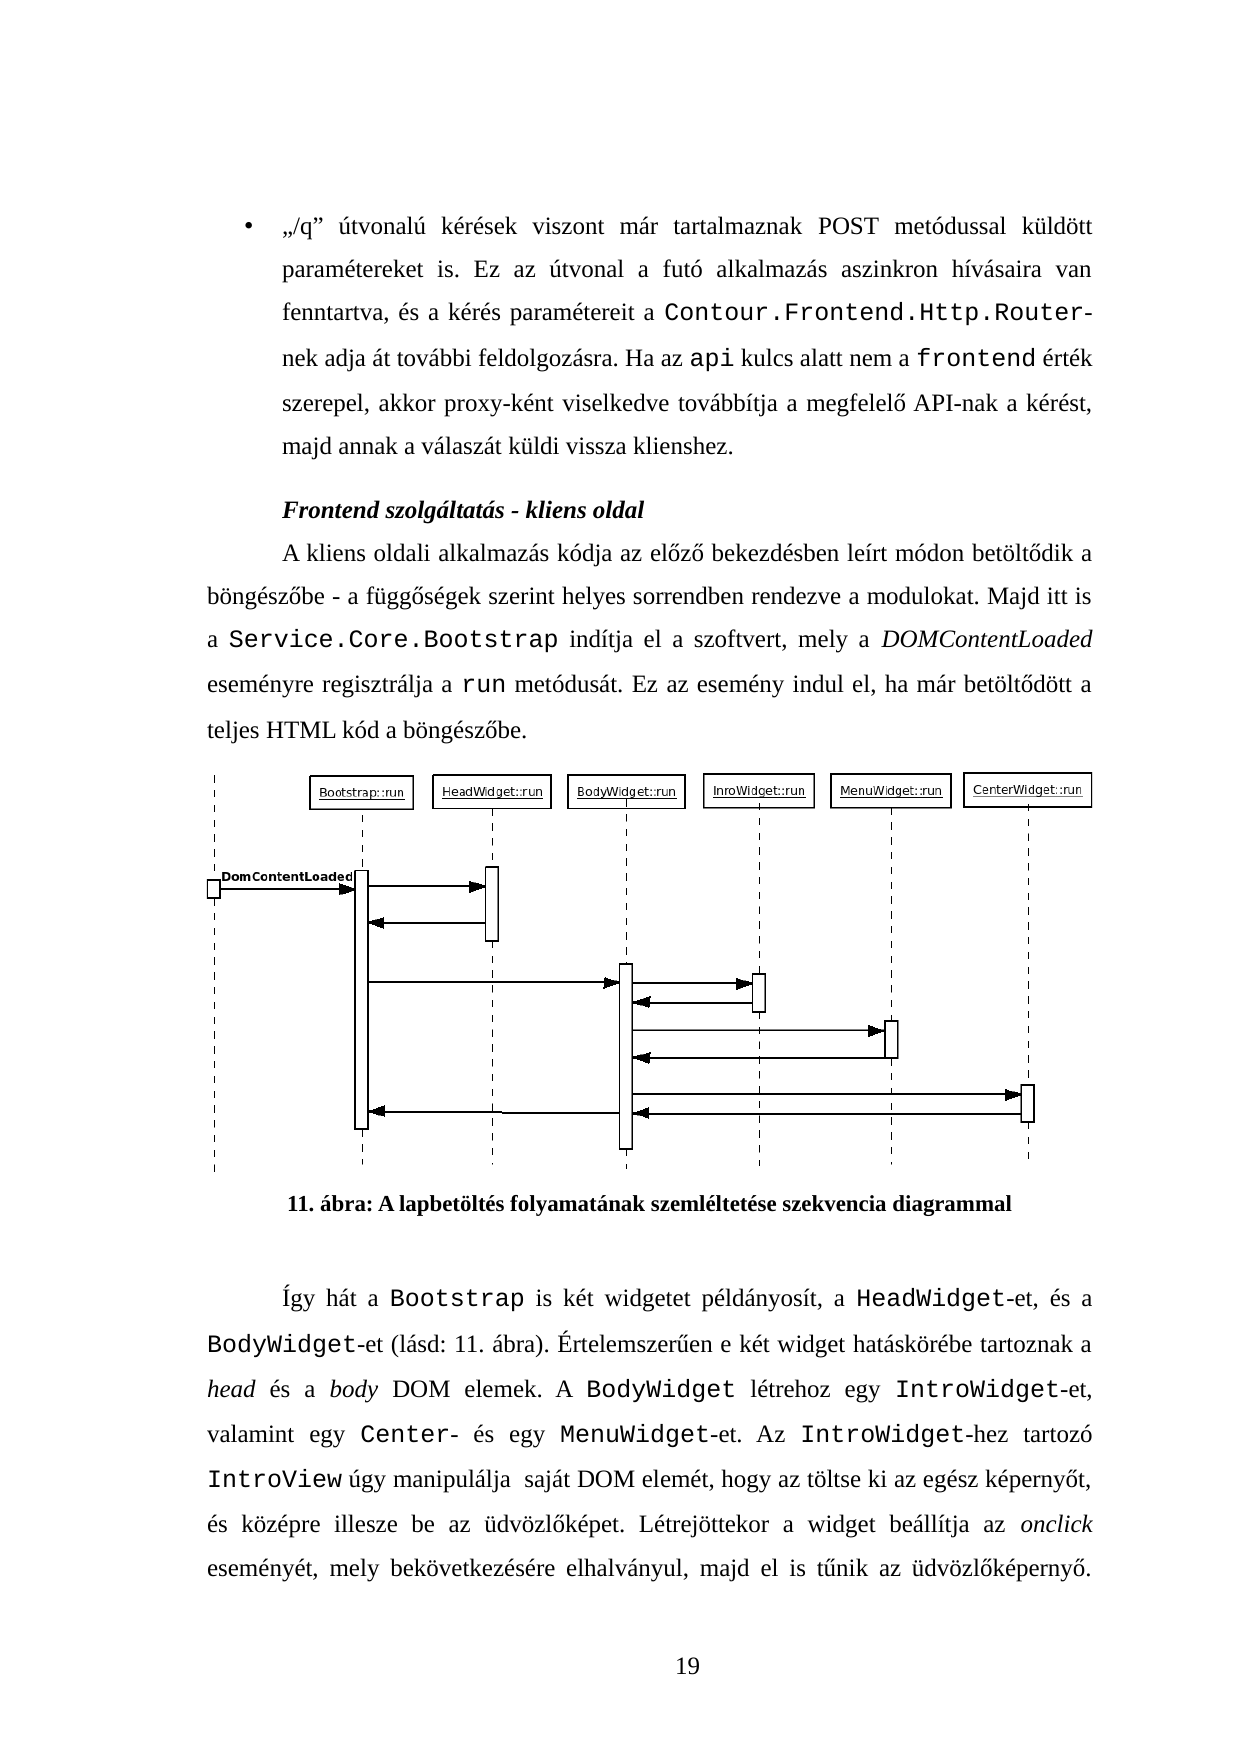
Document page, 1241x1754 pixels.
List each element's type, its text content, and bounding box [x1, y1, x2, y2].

text A kliens oldali alkalmazás kódja az előző bekezdésben leírt módon betöltődik a böngészőbe - a függőségek szerint helyes sorrendben rendezve a modulokat. Majd itt is a Service.Core.Bootstrap indítja el a szoftvert, mely a DOMContentLoaded eseményre regisztrálja a run metódusát. Ez az esemény indul el, ha már betöltődött a teljes HTML kód a böngészőbe. [207, 538, 1092, 743]
list „/q” útvonalú kérések viszont már tartalmaznak POST metódussal küldött paramétereket is. Ez az útvonal a futó alkalmazás aszinkron hívásaira van fenntartva, és a kérés paramétereit a Contour.Frontend.Http.Router-nek adja át további feldolgozásra. Ha az api kulcs alatt nem a frontend érték szerepel, akkor proxy-ként viselkedve továbbítja a megfelelő API-nak a kérést, majd annak a válaszát küldi vissza klienshez. [244, 211, 1092, 460]
subtitle Frontend szolgáltatás - kliens oldal [244, 495, 1092, 524]
text 11. ábra: A lapbetöltés folyamatának szemléltetése szekvencia diagrammal [207, 1177, 1092, 1216]
text Így hát a Bootstrap is két widgetet példányosít, a HeadWidget-et, és a BodyWidget-et (lásd: 11. ábra). Értelemszerűen e két widget hatáskörébe tartoznak a head és a body DOM elemek. A BodyWidget létrehoz egy IntroWidget-et, valamint egy Center- és egy MenuWidget-et. Az IntroWidget-hez tartozó IntroView úgy manipulálja saját DOM elemét, hogy az töltse ki az egész képernyőt, és középre illesze be az üdvözlőképet. Létrejöttekor a widget beállítja az onclick eseményét, mely bekövetkezésére elhalványul, majd el is tűnik az üdvözlőképernyő. [207, 1283, 1092, 1581]
picture [206, 772, 1093, 1177]
